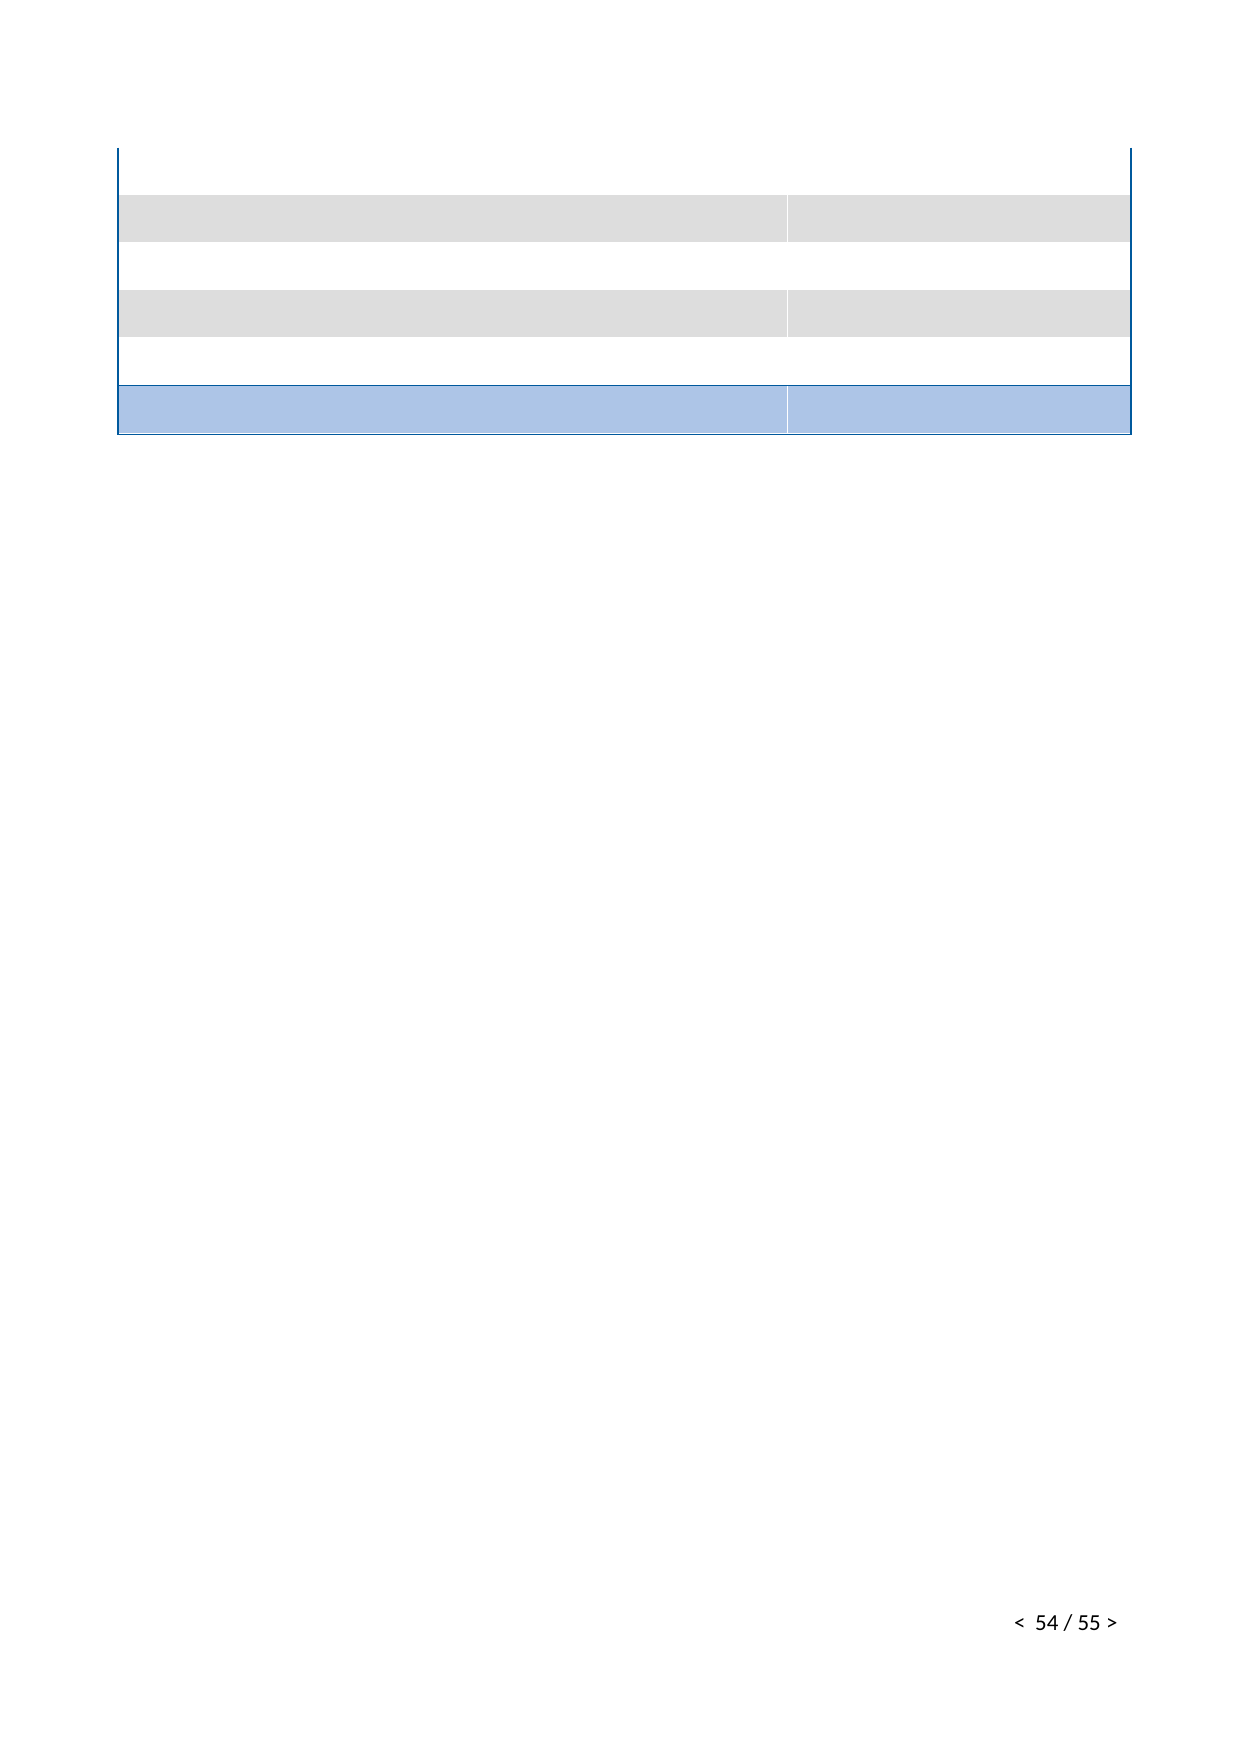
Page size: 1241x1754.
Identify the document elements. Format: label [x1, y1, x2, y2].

table_cell [119, 243, 453, 290]
table_cell [119, 195, 453, 242]
table_cell [788, 337, 1130, 384]
table_cell [788, 386, 1130, 433]
table_cell [119, 386, 453, 433]
table_cell [788, 148, 1130, 195]
table_cell [453, 290, 787, 337]
table_cell [453, 386, 787, 433]
table_cell [788, 290, 1130, 337]
table_cell [119, 290, 453, 337]
table_cell [453, 337, 787, 384]
table_cell [453, 243, 787, 290]
table_cell [453, 195, 787, 242]
table_cell [788, 195, 1130, 242]
table_cell [453, 148, 787, 195]
table_cell [788, 243, 1130, 290]
table_cell [119, 148, 453, 195]
table_cell [119, 337, 453, 384]
